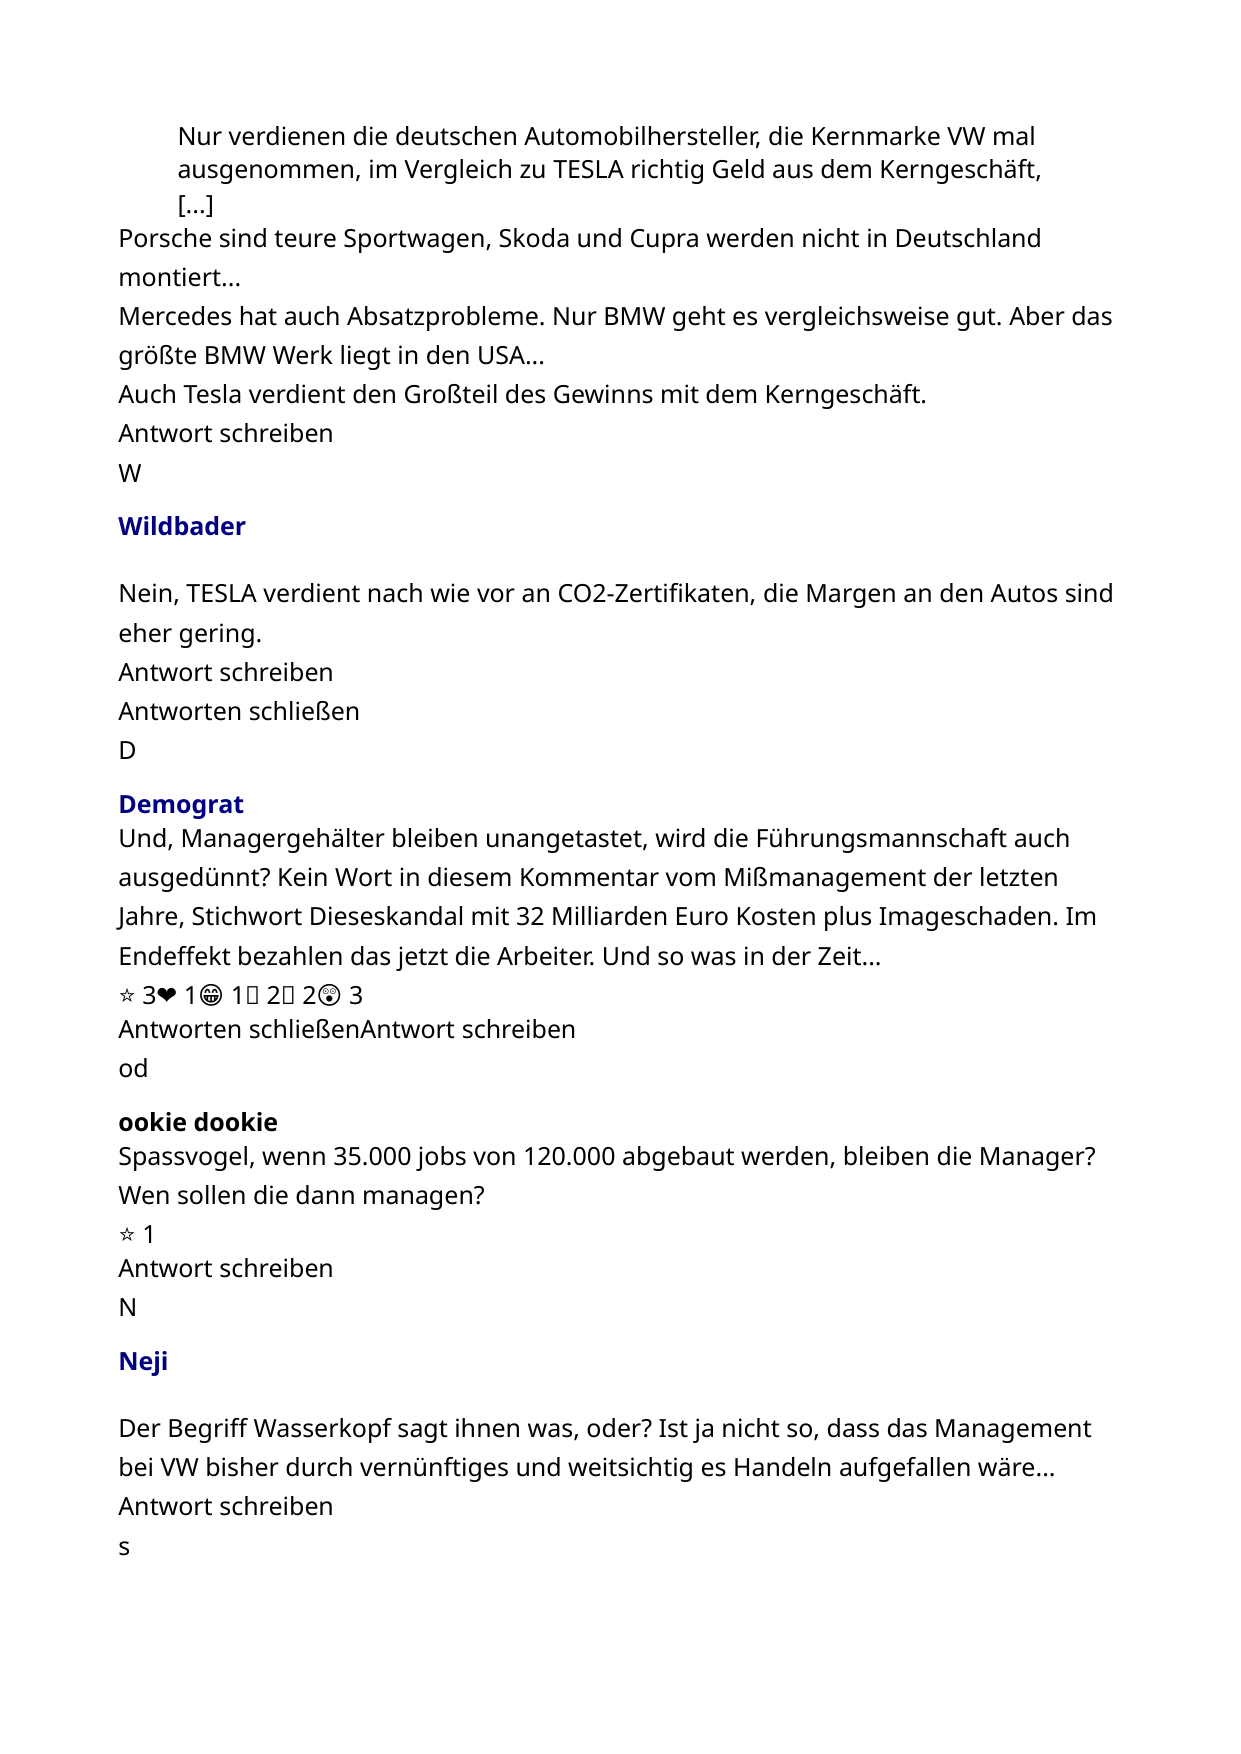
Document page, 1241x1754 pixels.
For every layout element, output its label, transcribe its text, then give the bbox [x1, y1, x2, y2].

text N [118, 1290, 1122, 1324]
text Der Begriff Wasserkopf sagt ihnen was, oder? Ist ja nicht so, dass das Management bei VW bisher durch vernünftiges und weitsichtig es Handeln aufgefallen wäre... [118, 1411, 1122, 1484]
text ⭐️ 3❤️ 1😁 1🙁 2🤨 2😲 3 [118, 977, 1122, 1011]
subtitle Wildbader [118, 509, 1122, 543]
subtitle Neji [118, 1344, 1122, 1378]
text D [118, 733, 1122, 767]
text Antwort schreiben [118, 654, 1122, 688]
text W [118, 455, 1122, 489]
text Antworten schließen [118, 694, 1122, 728]
text Und, Managergehälter bleiben unangetastet, wird die Führungsmannschaft auch ausgedünnt? Kein Wort in diesem Kommentar vom Mißmanagement der letzten Jahre, Stichwort Dieseskandal mit 32 Milliarden Euro Kosten plus Imageschaden. Im Endeffekt bezahlen das jetzt die Arbeiter. Und so was in der Zeit... [118, 821, 1122, 972]
text Antwort schreiben [118, 416, 1122, 450]
text Antwort schreiben [118, 1489, 1122, 1523]
subtitle ookie dookie [118, 1104, 1122, 1138]
subtitle Demograt [118, 787, 1122, 821]
text od [118, 1051, 1122, 1084]
text Antwort schreiben [118, 1251, 1122, 1285]
text s [118, 1528, 1122, 1562]
text Nein, TESLA verdient nach wie vor an CO2-Zertifikaten, die Margen an den Autos sind eher gering. [118, 576, 1122, 649]
text Spassvogel, wenn 35.000 jobs von 120.000 abgebaut werden, bleiben die Manager? Wen sollen die dann managen? [118, 1138, 1122, 1212]
text Mercedes hat auch Absatzprobleme. Nur BMW geht es vergleichsweise gut. Aber das größte BMW Werk liegt in den USA... [118, 299, 1122, 372]
text Nur verdienen die deutschen Automobilhersteller, die Kernmarke VW mal ausgenommen, im Vergleich zu TESLA richtig Geld aus dem Kerngeschäft, [...] [177, 118, 1063, 220]
text Auch Tesla verdient den Großteil des Gewinns mit dem Kerngeschäft. [118, 377, 1122, 411]
text Porsche sind teure Sportwagen, Skoda und Cupra werden nicht in Deutschland montiert... [118, 220, 1122, 293]
text ⭐️ 1 [118, 1217, 1122, 1251]
text Antworten schließenAntwort schreiben [118, 1011, 1122, 1045]
